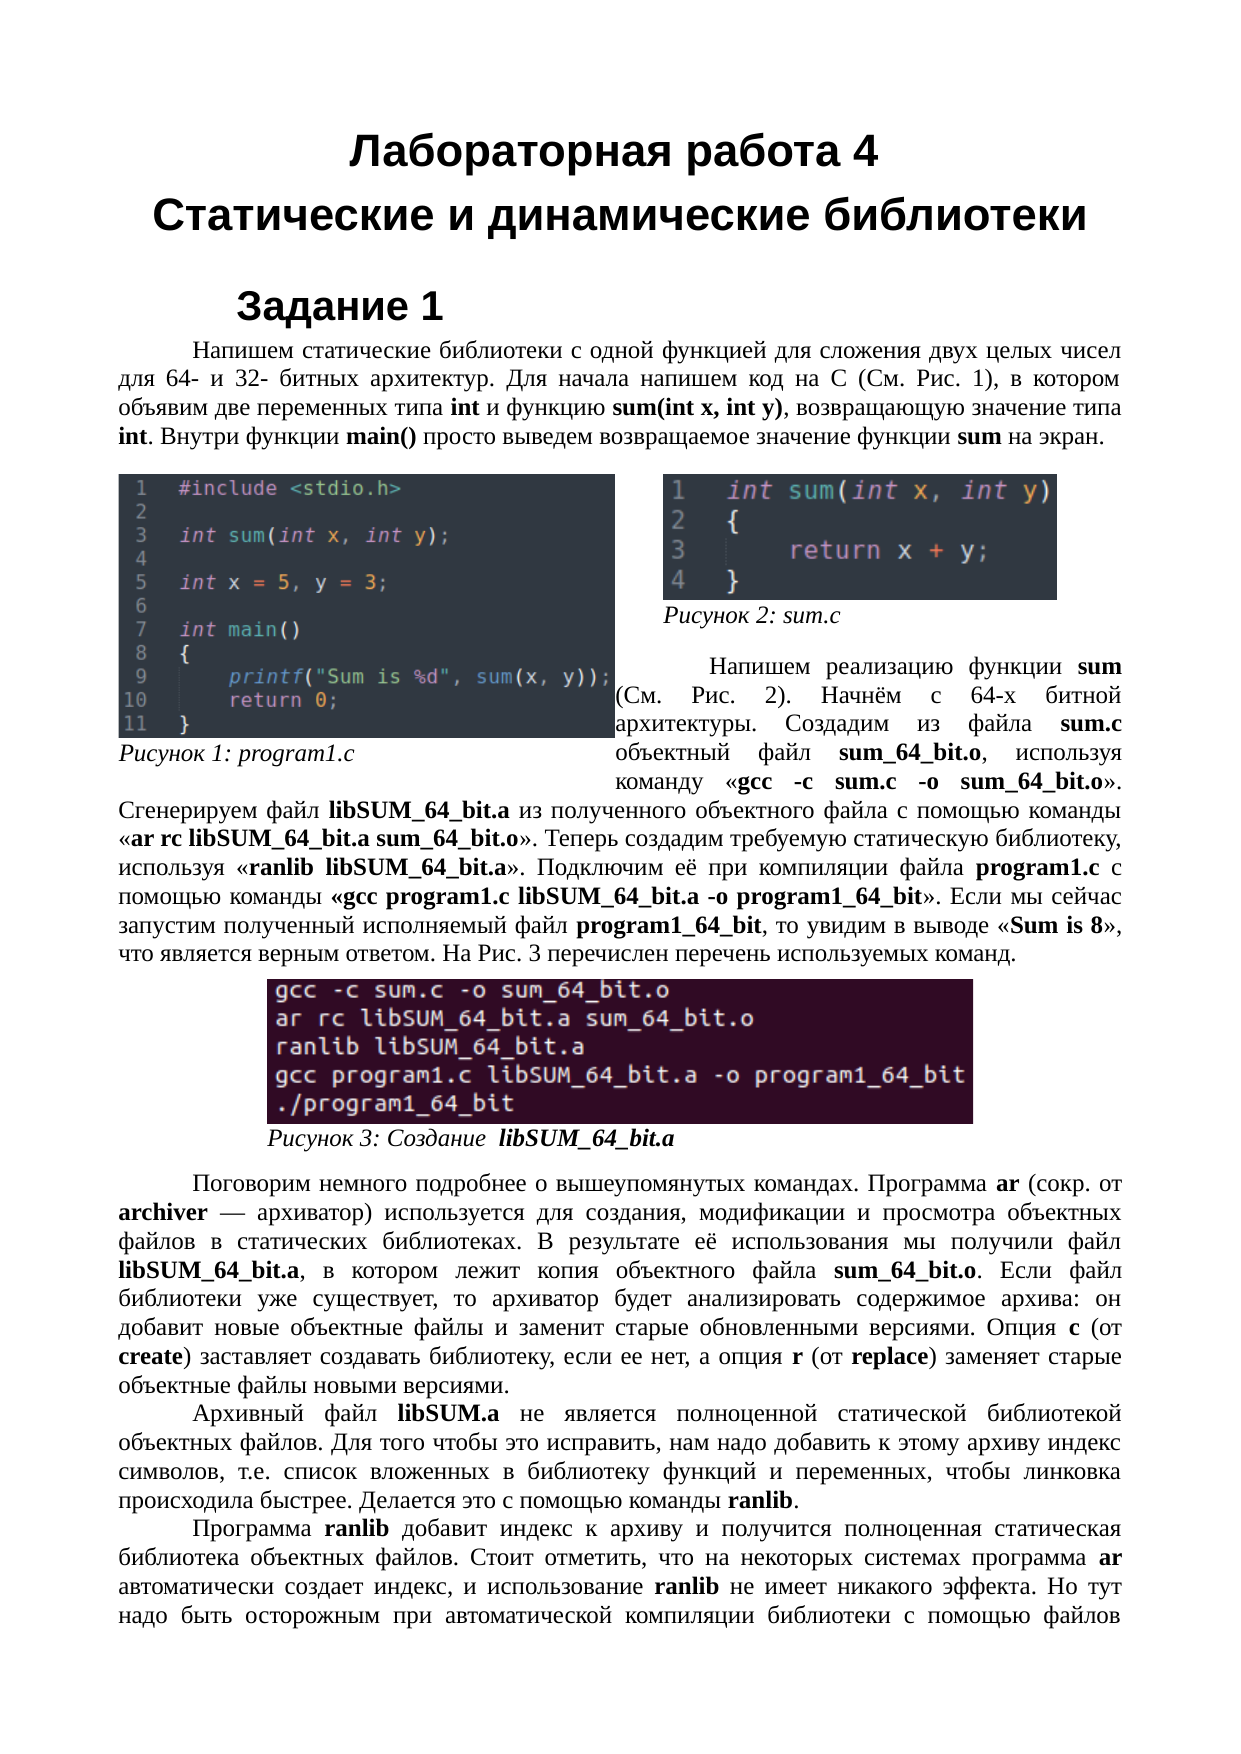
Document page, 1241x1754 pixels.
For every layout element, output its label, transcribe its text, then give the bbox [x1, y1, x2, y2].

text Рисунок 3: Создание libSUM_64_bit.a [267, 1124, 973, 1152]
text Рисунок 1: program1.c [118, 738, 615, 767]
subtitle Лабораторная работа 4 [118, 124, 1122, 176]
text Напишем статические библиотеки с одной функцией для сложения двух целых чисел для 64- и 32- битных архитектур. Для начала напишем код на C (См. Рис. 1), в котором объявим две переменных типа int и функцию sum(int x, int y), возвращающую значение типа int. Внутри функции main() просто выведем возвращаемое значение функции sum на экран. [118, 335, 1122, 450]
picture [663, 474, 1057, 600]
text Программа ranlib добавит индекс к архиву и получится полноценная статическая библиотека объектных файлов. Стоит отметить, что на некоторых системах программа ar автоматически создает индекс, и использование ranlib не имеет никакого эффекта. Но тут надо быть осторожным при автоматической компиляции библиотеки с помощью файлов [118, 1513, 1122, 1628]
text Задание 1 [236, 281, 1122, 329]
text Архивный файл libSUM.a не является полноценной статической библиотекой объектных файлов. Для того чтобы это исправить, нам надо добавить к этому архиву индекс символов, т.е. список вложенных в библиотеку функций и переменных, чтобы линковка происходила быстрее. Делается это с помощью команды ranlib. [118, 1398, 1122, 1513]
text Поговорим немного подробнее о вышеупомянутых командах. Программа ar (сокр. от archiver — архиватор) используется для создания, модификации и просмотра объектных файлов в статических библиотеках. В результате её использования мы получили файл libSUM_64_bit.a, в котором лежит копия объектного файла sum_64_bit.o. Если файл библиотеки уже существует, то архиватор будет анализировать содержимое архива: он добавит новые объектные файлы и заменит старые обновленными версиями. Опция c (от create) заставляет создавать библиотеку, если ее нет, а опция r (от replace) заменяет старые объектные файлы новыми версиями. [118, 1168, 1122, 1398]
picture [118, 474, 615, 738]
picture [267, 979, 974, 1124]
text Рисунок 2: sum.c [663, 600, 1057, 628]
text Напишем реализацию функции sum (См. Рис. 2). Начнём с 64-х битной архитектуры. Создадим из файла sum.c объектный файл sum_64_bit.o, используя команду «gcc -c sum.c -o sum_64_bit.o». Сгенерируем файл libSUM_64_bit.a из полученного объектного файла с помощью команды «ar rc libSUM_64_bit.a sum_64_bit.o». Теперь создадим требуемую статическую библиотеку, используя «ranlib libSUM_64_bit.a». Подключим её при компиляции файла program1.c с помощью команды «gcc program1.c libSUM_64_bit.a -o program1_64_bit». Если мы сейчас запустим полученный исполняемый файл program1_64_bit, то увидим в выводе «Sum is 8», что является верным ответом. На Рис. 3 перечислен перечень используемых команд. [118, 622, 1122, 967]
subtitle Статические и динамические библиотеки [118, 188, 1122, 240]
